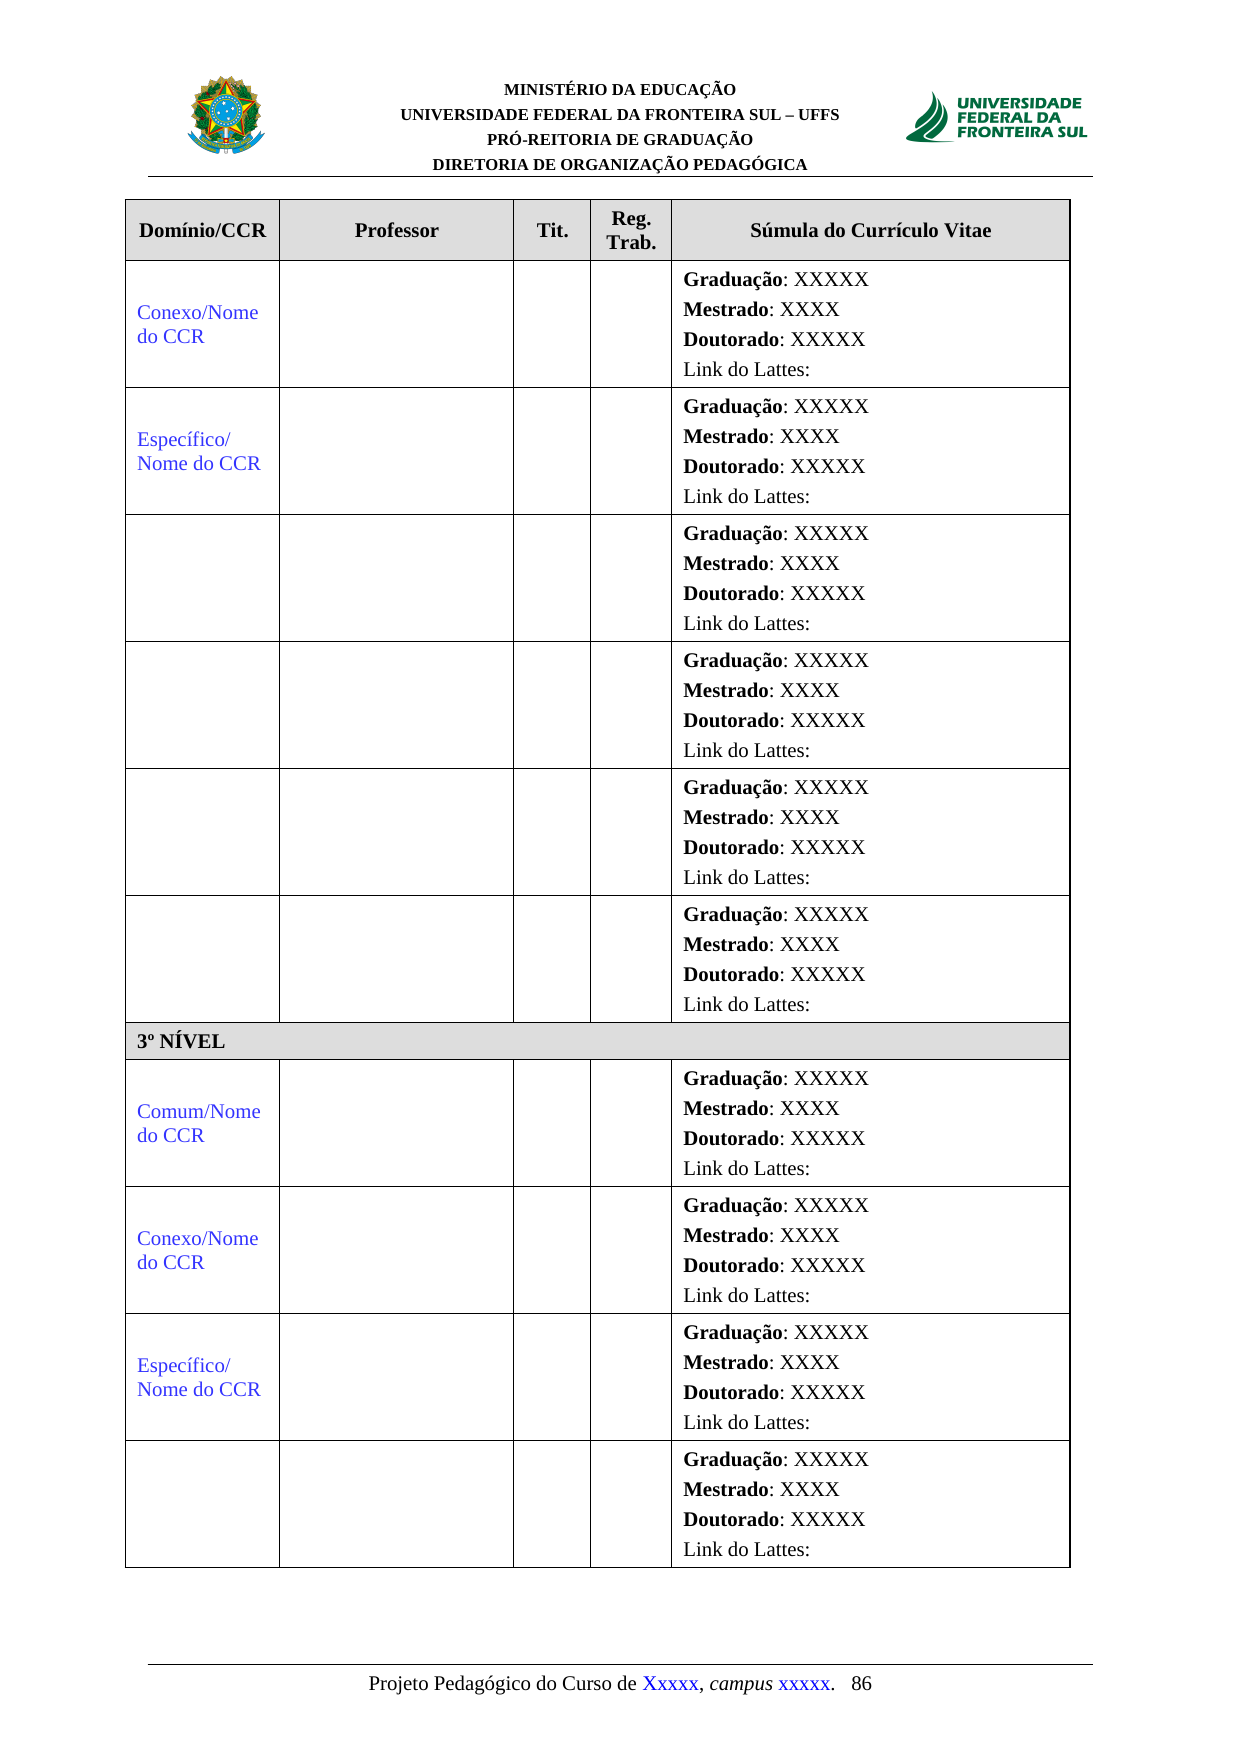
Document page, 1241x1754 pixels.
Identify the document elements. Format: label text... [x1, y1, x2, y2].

table_cell [280, 1060, 513, 1186]
table_cell Graduação: XXXXX Mestrado: XXXX Doutorado: XXXXX Link do Lattes: [672, 515, 1069, 641]
table_cell Graduação: XXXXX Mestrado: XXXX Doutorado: XXXXX Link do Lattes: [672, 642, 1069, 768]
table_cell [591, 896, 671, 1022]
table_cell Graduação: XXXXX Mestrado: XXXX Doutorado: XXXXX Link do Lattes: [672, 1060, 1069, 1186]
table_cell Graduação: XXXXX Mestrado: XXXX Doutorado: XXXXX Link do Lattes: [672, 388, 1069, 514]
table_cell Graduação: XXXXX Mestrado: XXXX Doutorado: XXXXX Link do Lattes: [672, 261, 1069, 387]
table_cell Graduação: XXXXX Mestrado: XXXX Doutorado: XXXXX Link do Lattes: [672, 1314, 1069, 1440]
picture [903, 90, 1090, 146]
table_header Reg. Trab. [591, 200, 671, 260]
table_cell 3º NÍVEL [126, 1023, 1069, 1059]
table_cell Graduação: XXXXX Mestrado: XXXX Doutorado: XXXXX Link do Lattes: [672, 1187, 1069, 1313]
table_header Tit. [514, 200, 590, 260]
table_cell [280, 1441, 513, 1567]
table_cell Específico/Nome do CCR [126, 388, 279, 514]
table_cell Conexo/Nome do CCR [126, 1187, 279, 1313]
table_cell [126, 515, 279, 641]
table_cell [280, 515, 513, 641]
table_cell [280, 642, 513, 768]
table_cell [280, 769, 513, 895]
table_cell [514, 769, 590, 895]
table_cell [126, 1441, 279, 1567]
table_cell [591, 642, 671, 768]
table_cell [280, 1314, 513, 1440]
table_cell [514, 388, 590, 514]
table_cell [514, 1314, 590, 1440]
table_cell Comum/Nome do CCR [126, 1060, 279, 1186]
table_cell [591, 1060, 671, 1186]
table_header Domínio/CCR [126, 200, 279, 260]
table_cell [126, 896, 279, 1022]
table_cell [514, 515, 590, 641]
table_header Professor [280, 200, 513, 260]
table_cell [591, 388, 671, 514]
table_cell [280, 261, 513, 387]
table_cell [514, 1060, 590, 1186]
table_cell [514, 1441, 590, 1567]
table_cell [280, 1187, 513, 1313]
table_cell Específico/Nome do CCR [126, 1314, 279, 1440]
table_cell [591, 515, 671, 641]
table_cell Graduação: XXXXX Mestrado: XXXX Doutorado: XXXXX Link do Lattes: [672, 896, 1069, 1022]
table_cell Graduação: XXXXX Mestrado: XXXX Doutorado: XXXXX Link do Lattes: [672, 769, 1069, 895]
table_cell [514, 261, 590, 387]
table_cell [126, 642, 279, 768]
table_cell [514, 642, 590, 768]
table_cell [514, 896, 590, 1022]
picture [187, 76, 265, 154]
table_cell [591, 1314, 671, 1440]
table_cell [280, 388, 513, 514]
table_cell [280, 896, 513, 1022]
table_cell [126, 769, 279, 895]
table_cell [591, 1187, 671, 1313]
table_cell [591, 769, 671, 895]
table_cell [514, 1187, 590, 1313]
table_cell Graduação: XXXXX Mestrado: XXXX Doutorado: XXXXX Link do Lattes: [672, 1441, 1069, 1567]
table_header Súmula do Currículo Vitae [672, 200, 1069, 260]
table_cell Conexo/Nome do CCR [126, 261, 279, 387]
table_cell [591, 1441, 671, 1567]
table_cell [591, 261, 671, 387]
